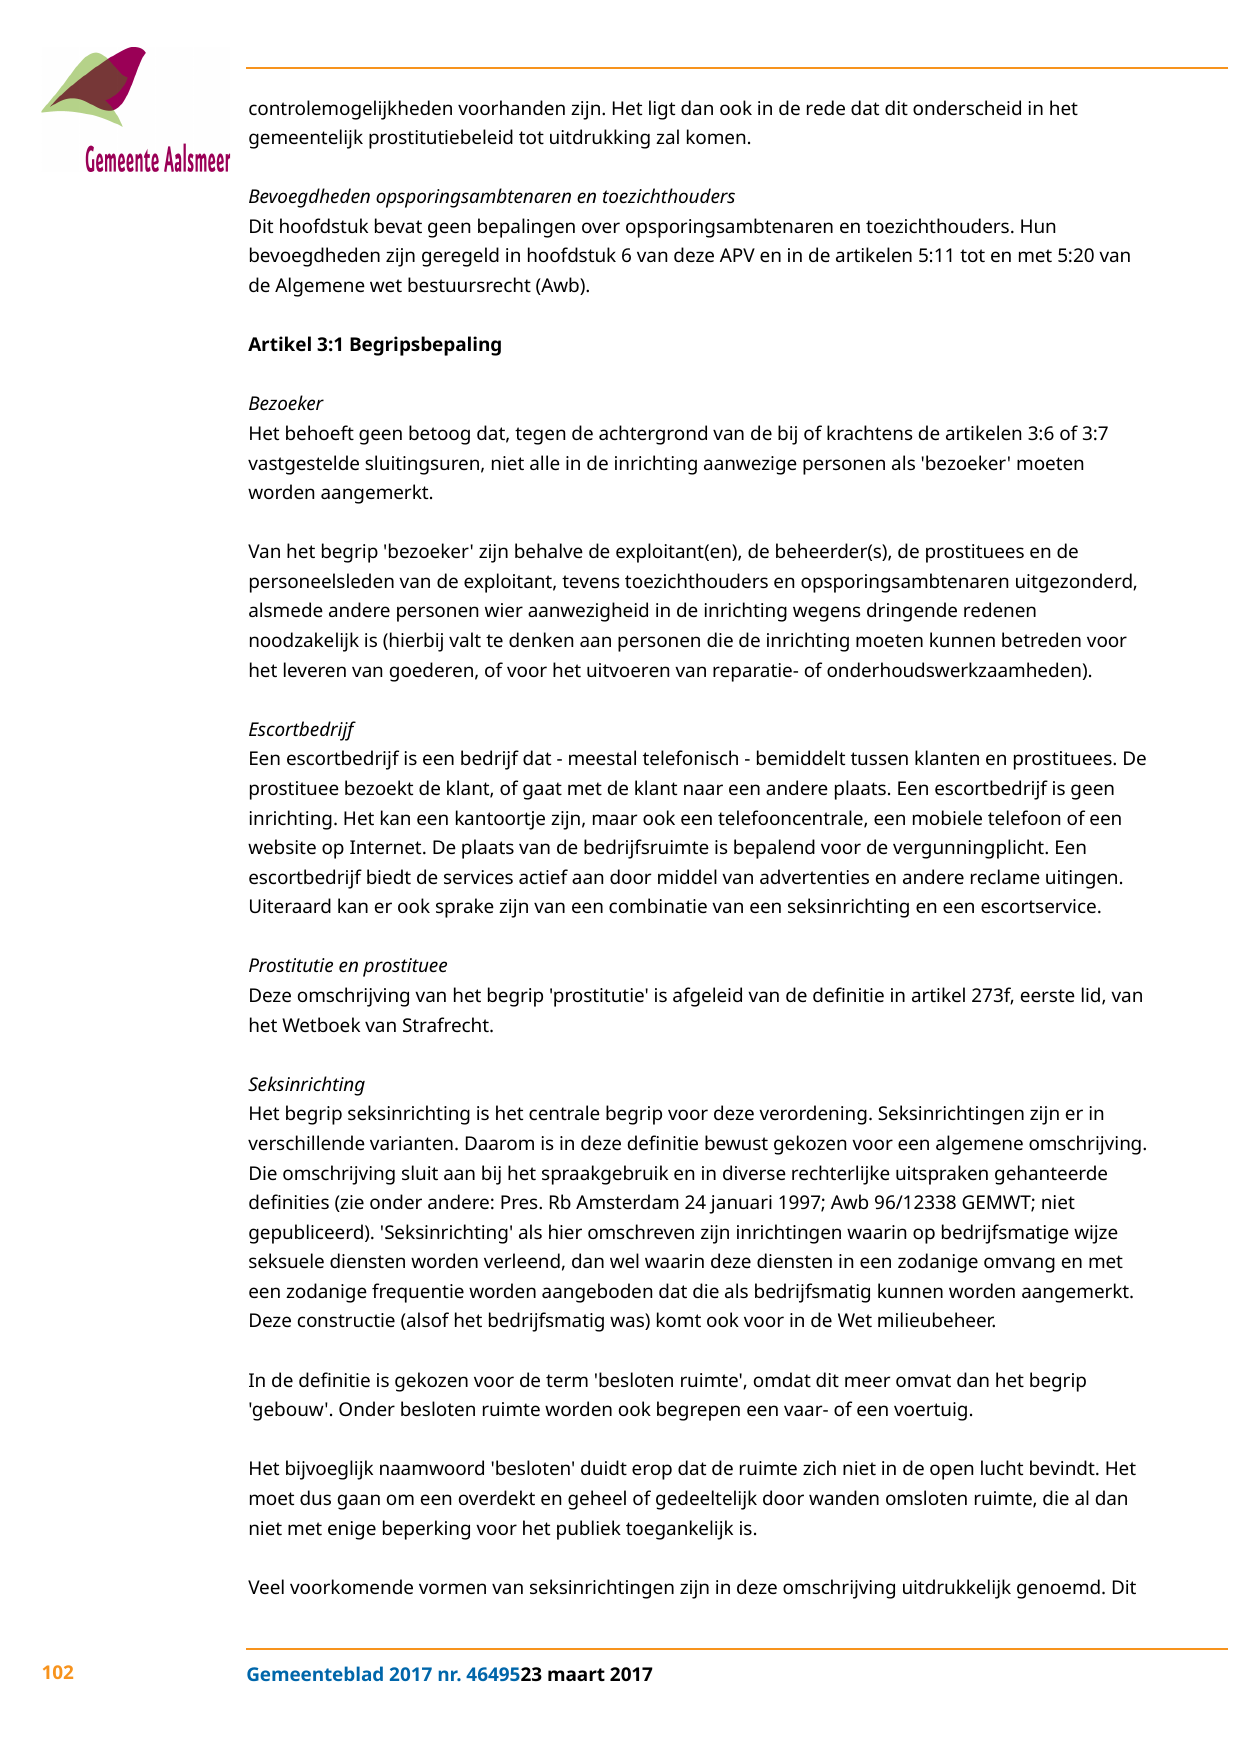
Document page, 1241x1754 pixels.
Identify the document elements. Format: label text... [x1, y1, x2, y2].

text In de definitie is gekozen voor de term 'besloten ruimte', omdat dit meer omvat dan het begrip 'gebouw'. Onder besloten ruimte worden ook begrepen een vaar- of een voertuig. [248, 1367, 1152, 1422]
text Het begrip seksinrichting is het centrale begrip voor deze verordening. Seksinrichtingen zijn er in verschillende varianten. Daarom is in deze definitie bewust gekozen voor een algemene omschrijving. Die omschrijving sluit aan bij het spraakgebruik en in diverse rechterlijke uitspraken gehanteerde definities (zie onder andere: Pres. Rb Amsterdam 24 januari 1997; Awb 96/12338 GEMWT; niet gepubliceerd). 'Seksinrichting' als hier omschreven zijn inrichtingen waarin op bedrijfsmatige wijze seksuele diensten worden verleend, dan wel waarin deze diensten in een zodanige omvang en met een zodanige frequentie worden aangeboden dat die als bedrijfsmatig kunnen worden aangemerkt. Deze constructie (alsof het bedrijfsmatig was) komt ook voor in de Wet milieubeheer. [248, 1101, 1152, 1333]
text Bevoegdheden opsporingsambtenaren en toezichthouders [248, 183, 1152, 209]
text Seksinrichting [248, 1071, 1152, 1097]
text Veel voorkomende vormen van seksinrichtingen zijn in deze omschrijving uitdrukkelijk genoemd. Dit [248, 1574, 1152, 1600]
text Het behoeft geen betoog dat, tegen de achtergrond van de bij of krachtens de artikelen 3:6 of 3:7 vastgestelde sluitingsuren, niet alle in de inrichting aanwezige personen als 'bezoeker' moeten worden aangemerkt. [248, 420, 1152, 505]
text Een escortbedrijf is een bedrijf dat - meestal telefonisch - bemiddelt tussen klanten en prostituees. De prostituee bezoekt de klant, of gaat met de klant naar een andere plaats. Een escortbedrijf is geen inrichting. Het kan een kantoortje zijn, maar ook een telefooncentrale, een mobiele telefoon of een website op Internet. De plaats van de bedrijfsruimte is bepalend voor de vergunningplicht. Een escortbedrijf biedt de services actief aan door middel van advertenties en andere reclame uitingen. Uiteraard kan er ook sprake zijn van een combinatie van een seksinrichting en een escortservice. [248, 746, 1152, 919]
picture [41, 47, 231, 172]
text Het bijvoeglijk naamwoord 'besloten' duidt erop dat de ruimte zich niet in de open lucht bevindt. Het moet dus gaan om een overdekt en geheel of gedeeltelijk door wanden omsloten ruimte, die al dan niet met enige beperking voor het publiek toegankelijk is. [248, 1456, 1152, 1541]
text Bezoeker [248, 391, 1152, 416]
text Dit hoofdstuk bevat geen bepalingen over opsporingsambtenaren en toezichthouders. Hun bevoegdheden zijn geregeld in hoofdstuk 6 van deze APV en in de artikelen 5:11 tot en met 5:20 van de Algemene wet bestuursrecht (Awb). [248, 213, 1152, 298]
text Prostitutie en prostituee [248, 953, 1152, 978]
text Deze omschrijving van het begrip 'prostitutie' is afgeleid van de definitie in artikel 273f, eerste lid, van het Wetboek van Strafrecht. [248, 982, 1152, 1038]
text Van het begrip 'bezoeker' zijn behalve de exploitant(en), de beheerder(s), de prostituees en de personeelsleden van de exploitant, tevens toezichthouders en opsporingsambtenaren uitgezonderd, alsmede andere personen wier aanwezigheid in de inrichting wegens dringende redenen noodzakelijk is (hierbij valt te denken aan personen die de inrichting moeten kunnen betreden voor het leveren van goederen, of voor het uitvoeren van reparatie- of onderhoudswerkzaamheden). [248, 538, 1152, 683]
text Artikel 3:1 Begripsbepaling [248, 331, 1152, 357]
text controlemogelijkheden voorhanden zijn. Het ligt dan ook in de rede dat dit onderscheid in het gemeentelijk prostitutiebeleid tot uitdrukking zal komen. [248, 95, 1152, 150]
text Escortbedrijf [248, 716, 1152, 742]
